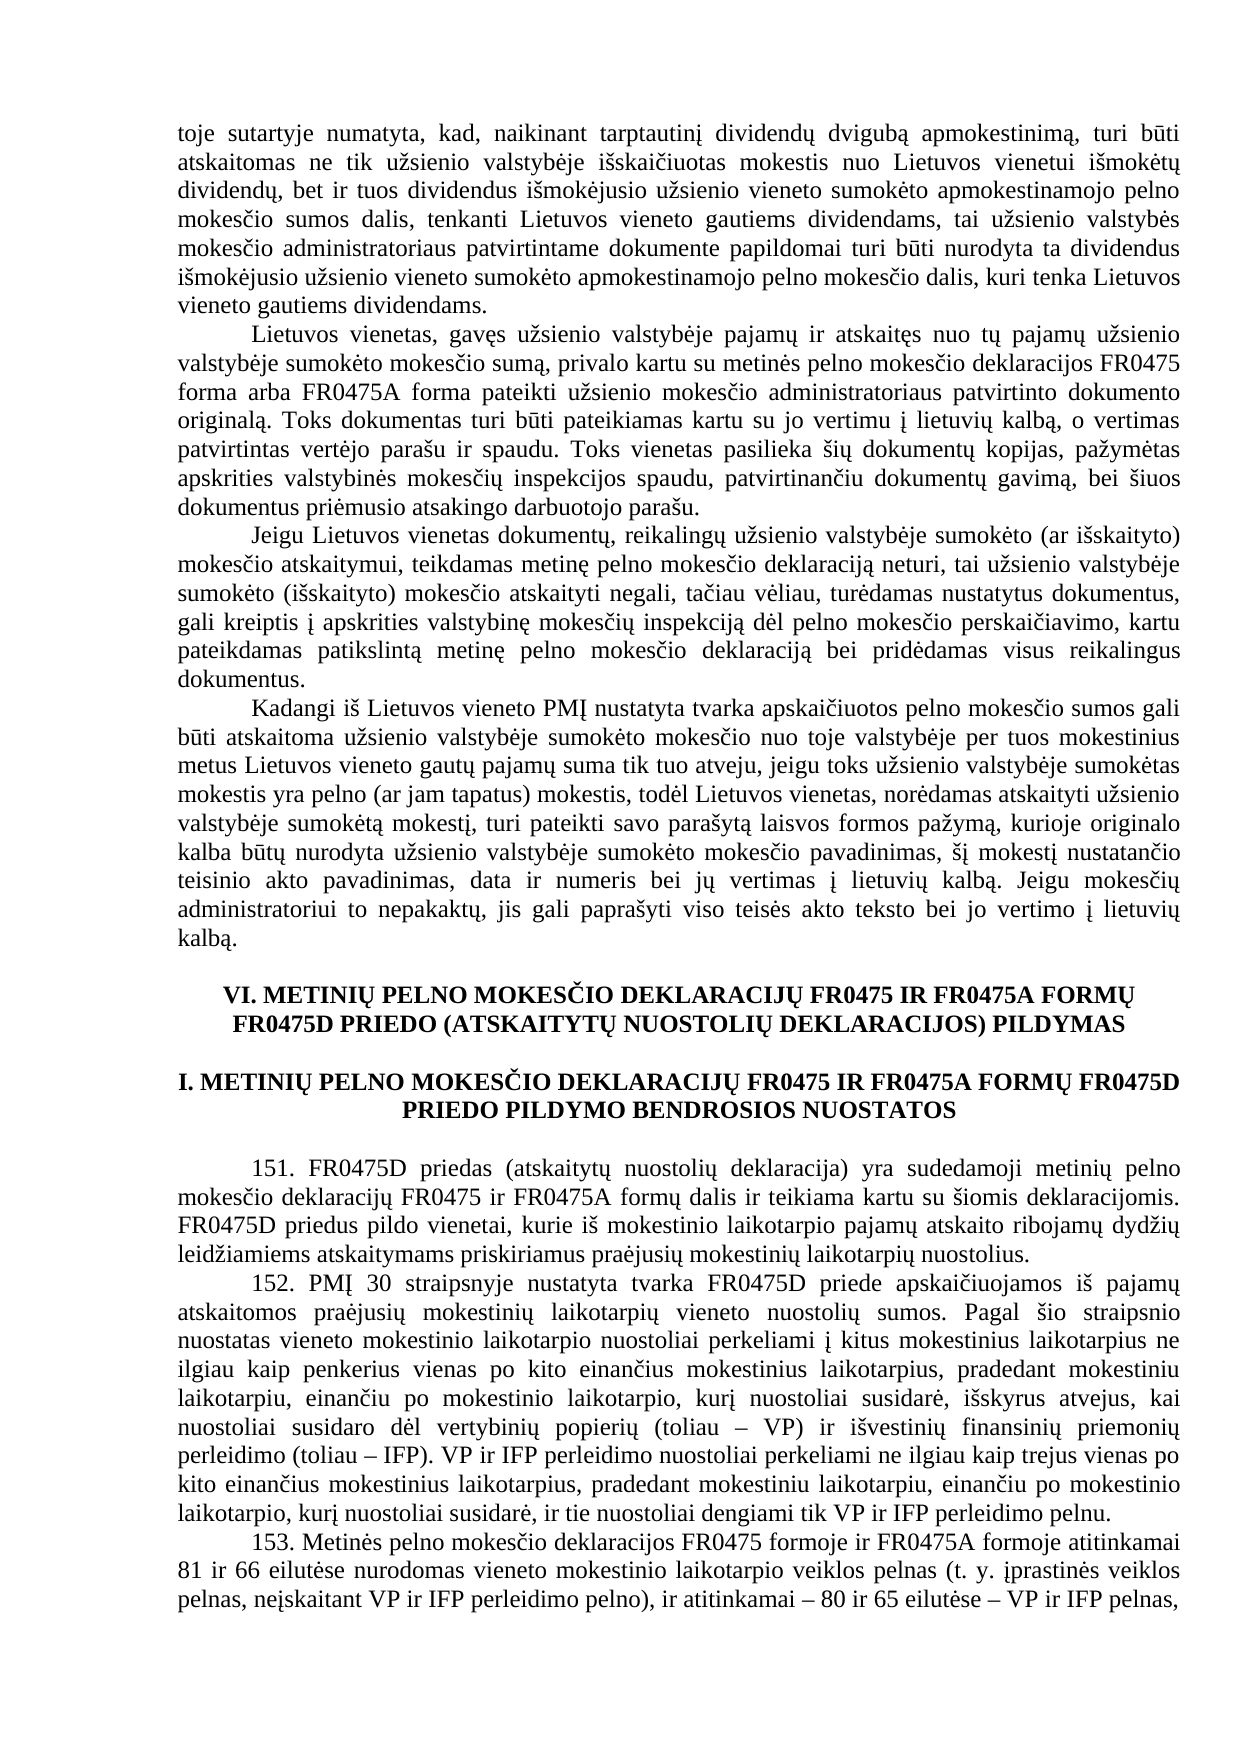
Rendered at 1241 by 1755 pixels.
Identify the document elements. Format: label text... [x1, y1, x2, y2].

text Kadangi iš Lietuvos vieneto PMĮ nustatyta tvarka apskaičiuotos pelno mokesčio sumos gali būti atskaitoma užsienio valstybėje sumokėto mokesčio nuo toje valstybėje per tuos mokestinius metus Lietuvos vieneto gautų pajamų suma tik tuo atveju, jeigu toks užsienio valstybėje sumokėtas mokestis yra pelno (ar jam tapatus) mokestis, todėl Lietuvos vienetas, norėdamas atskaityti užsienio valstybėje sumokėtą mokestį, turi pateikti savo parašytą laisvos formos pažymą, kurioje originalo kalba būtų nurodyta užsienio valstybėje sumokėto mokesčio pavadinimas, šį mokestį nustatančio teisinio akto pavadinimas, data ir numeris bei jų vertimas į lietuvių kalbą. Jeigu mokesčių administratoriui to nepakaktų, jis gali paprašyti viso teisės akto teksto bei jo vertimo į lietuvių kalbą. [177, 693, 1181, 952]
text 153. Metinės pelno mokesčio deklaracijos FR0475 formoje ir FR0475A formoje atitinkamai 81 ir 66 eilutėse nurodomas vieneto mokestinio laikotarpio veiklos pelnas (t. y. įprastinės veiklos pelnas, neįskaitant VP ir IFP perleidimo pelno), ir atitinkamai – 80 ir 65 eilutėse – VP ir IFP pelnas, [177, 1527, 1181, 1613]
text I. METINIŲ PELNO MOKESČIO DEKLARACIJŲ FR0475 IR FR0475A FORMŲ FR0475D PRIEDO PILDYMO BENDROSIOS NUOSTATOS [177, 1067, 1181, 1124]
text toje sutartyje numatyta, kad, naikinant tarptautinį dividendų dvigubą apmokestinimą, turi būti atskaitomas ne tik užsienio valstybėje išskaičiuotas mokestis nuo Lietuvos vienetui išmokėtų dividendų, bet ir tuos dividendus išmokėjusio užsienio vieneto sumokėto apmokestinamojo pelno mokesčio sumos dalis, tenkanti Lietuvos vieneto gautiems dividendams, tai užsienio valstybės mokesčio administratoriaus patvirtintame dokumente papildomai turi būti nurodyta ta dividendus išmokėjusio užsienio vieneto sumokėto apmokestinamojo pelno mokesčio dalis, kuri tenka Lietuvos vieneto gautiems dividendams. [177, 118, 1181, 319]
text Jeigu Lietuvos vienetas dokumentų, reikalingų užsienio valstybėje sumokėto (ar išskaityto) mokesčio atskaitymui, teikdamas metinę pelno mokesčio deklaraciją neturi, tai užsienio valstybėje sumokėto (išskaityto) mokesčio atskaityti negali, tačiau vėliau, turėdamas nustatytus dokumentus, gali kreiptis į apskrities valstybinę mokesčių inspekciją dėl pelno mokesčio perskaičiavimo, kartu pateikdamas patikslintą metinę pelno mokesčio deklaraciją bei pridėdamas visus reikalingus dokumentus. [177, 521, 1181, 693]
text 151. FR0475D priedas (atskaitytų nuostolių deklaracija) yra sudedamoji metinių pelno mokesčio deklaracijų FR0475 ir FR0475A formų dalis ir teikiama kartu su šiomis deklaracijomis. FR0475D priedus pildo vienetai, kurie iš mokestinio laikotarpio pajamų atskaito ribojamų dydžių leidžiamiems atskaitymams priskiriamus praėjusių mokestinių laikotarpių nuostolius. [177, 1153, 1181, 1268]
text 152. PMĮ 30 straipsnyje nustatyta tvarka FR0475D priede apskaičiuojamos iš pajamų atskaitomos praėjusių mokestinių laikotarpių vieneto nuostolių sumos. Pagal šio straipsnio nuostatas vieneto mokestinio laikotarpio nuostoliai perkeliami į kitus mokestinius laikotarpius ne ilgiau kaip penkerius vienas po kito einančius mokestinius laikotarpius, pradedant mokestiniu laikotarpiu, einančiu po mokestinio laikotarpio, kurį nuostoliai susidarė, išskyrus atvejus, kai nuostoliai susidaro dėl vertybinių popierių (toliau – VP) ir išvestinių finansinių priemonių perleidimo (toliau – IFP). VP ir IFP perleidimo nuostoliai perkeliami ne ilgiau kaip trejus vienas po kito einančius mokestinius laikotarpius, pradedant mokestiniu laikotarpiu, einančiu po mokestinio laikotarpio, kurį nuostoliai susidarė, ir tie nuostoliai dengiami tik VP ir IFP perleidimo pelnu. [177, 1268, 1181, 1527]
text VI. METINIŲ PELNO MOKESČIO DEKLARACIJŲ FR0475 IR FR0475A FORMŲ FR0475D PRIEDO (ATSKAITYTŲ NUOSTOLIŲ DEKLARACIJOS) PILDYMAS [177, 981, 1181, 1038]
text Lietuvos vienetas, gavęs užsienio valstybėje pajamų ir atskaitęs nuo tų pajamų užsienio valstybėje sumokėto mokesčio sumą, privalo kartu su metinės pelno mokesčio deklaracijos FR0475 forma arba FR0475A forma pateikti užsienio mokesčio administratoriaus patvirtinto dokumento originalą. Toks dokumentas turi būti pateikiamas kartu su jo vertimu į lietuvių kalbą, o vertimas patvirtintas vertėjo parašu ir spaudu. Toks vienetas pasilieka šių dokumentų kopijas, pažymėtas apskrities valstybinės mokesčių inspekcijos spaudu, patvirtinančiu dokumentų gavimą, bei šiuos dokumentus priėmusio atsakingo darbuotojo parašu. [177, 319, 1181, 521]
